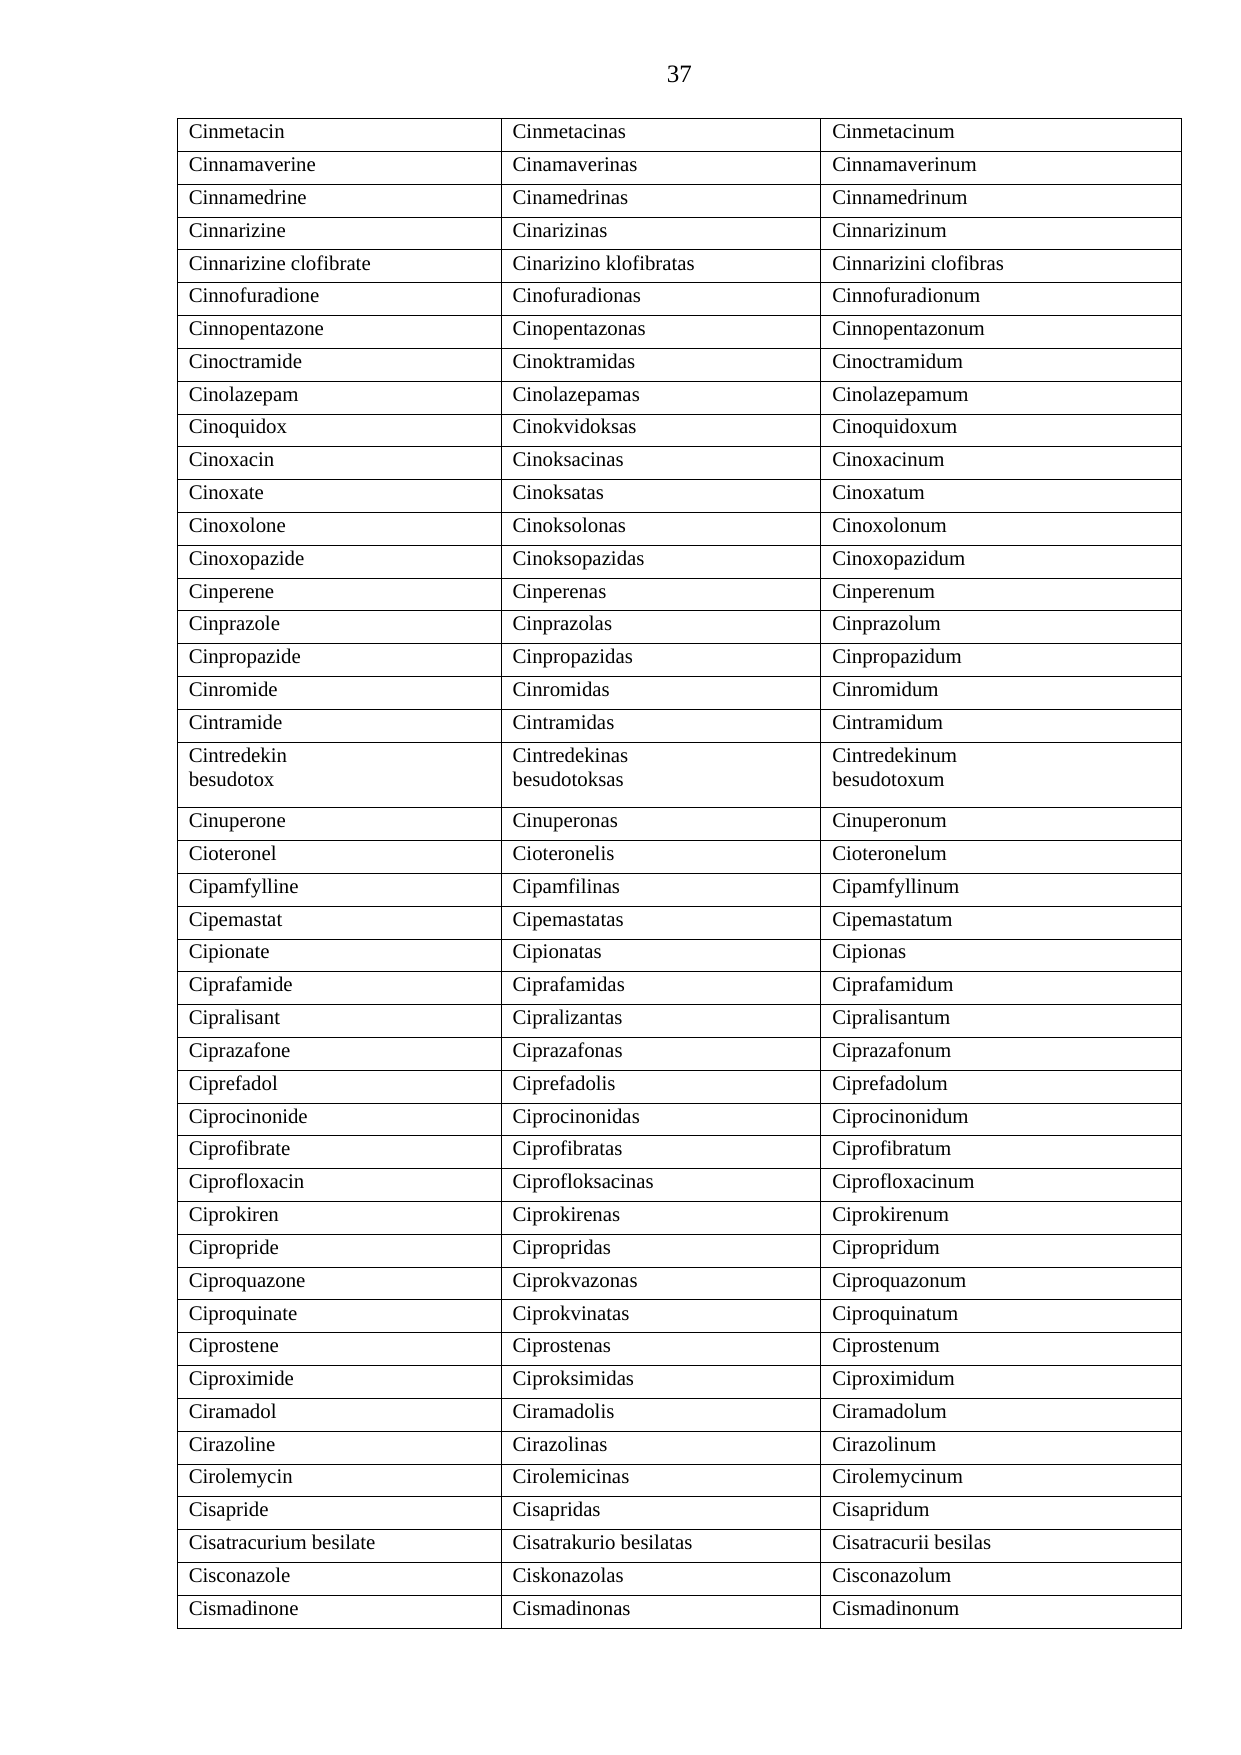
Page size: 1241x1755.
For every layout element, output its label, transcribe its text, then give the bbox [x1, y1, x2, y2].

table_cell Ciprocinonidas [502, 1104, 820, 1135]
table_cell Cinoxate [178, 480, 501, 512]
table_cell Cinprazole [178, 611, 501, 643]
table_cell Cipralizantas [502, 1005, 820, 1037]
table_cell Cinoctramidum [821, 349, 1181, 381]
table_cell Ciramadolum [821, 1399, 1181, 1431]
table_cell Cioteronelum [821, 841, 1181, 873]
table_cell Cinnopentazonum [821, 316, 1181, 348]
table_cell Cismadinonum [821, 1596, 1181, 1627]
table_cell Cinperenas [502, 579, 820, 610]
table_cell Ciprokvinatas [502, 1300, 820, 1332]
table_cell Cinoctramide [178, 349, 501, 381]
table_cell Cinpropazidas [502, 644, 820, 676]
table_cell Cinoksopazidas [502, 546, 820, 577]
table_cell Cintredekinas besudotoksas [502, 743, 820, 807]
table_cell Ciproksimidas [502, 1366, 820, 1398]
table_cell Cinnarizini clofibras [821, 250, 1181, 282]
table_cell Ciskonazolas [502, 1563, 820, 1595]
table_cell Ciprofibrate [178, 1136, 501, 1168]
table_cell Cinoxacinum [821, 447, 1181, 479]
table_cell Cirazolinum [821, 1432, 1181, 1463]
table_cell Ciproximidum [821, 1366, 1181, 1398]
table_cell Ciprefadolis [502, 1071, 820, 1102]
table_cell Cinoxolone [178, 513, 501, 545]
table_cell Cinamaverinas [502, 152, 820, 184]
table_cell Cinperene [178, 579, 501, 610]
table_cell Cioteronel [178, 841, 501, 873]
table_cell Cinuperone [178, 808, 501, 840]
table_cell Cipemastatas [502, 907, 820, 938]
table_cell Cipropridum [821, 1235, 1181, 1267]
table_cell Cisatracurii besilas [821, 1530, 1181, 1562]
table_cell Cinmetacin [178, 119, 501, 151]
table_cell Cinamedrinas [502, 185, 820, 217]
table_cell Cinperenum [821, 579, 1181, 610]
table_cell Cisconazolum [821, 1563, 1181, 1595]
table_cell Ciprokvazonas [502, 1268, 820, 1299]
table_cell Cinnamedrine [178, 185, 501, 217]
table_cell Cinnamaverinum [821, 152, 1181, 184]
table_cell Cismadinonas [502, 1596, 820, 1627]
table_cell Ciprafamidas [502, 972, 820, 1004]
table_cell Ciprefadolum [821, 1071, 1181, 1102]
table_cell Cinoxopazidum [821, 546, 1181, 577]
table_cell Cipionatas [502, 940, 820, 971]
table_cell Cirolemycin [178, 1465, 501, 1496]
table_cell Cipionas [821, 940, 1181, 971]
table_cell Cipamfyllinum [821, 874, 1181, 906]
table_cell Ciramadolis [502, 1399, 820, 1431]
table_cell Ciprostenas [502, 1333, 820, 1365]
table_cell Cirolemicinas [502, 1465, 820, 1496]
table_cell Cinoxatum [821, 480, 1181, 512]
table_cell Cintramidas [502, 710, 820, 742]
table_cell Cintredekin besudotox [178, 743, 501, 807]
table_cell Cipropridas [502, 1235, 820, 1267]
table_cell Ciprazafone [178, 1038, 501, 1070]
table_cell Cinnofuradionum [821, 283, 1181, 315]
table_cell Cinnofuradione [178, 283, 501, 315]
table_cell Cinoksolonas [502, 513, 820, 545]
table_cell Cipionate [178, 940, 501, 971]
table_cell Ciproquinatum [821, 1300, 1181, 1332]
table_cell Ciprostenum [821, 1333, 1181, 1365]
table_cell Cintredekinum besudotoxum [821, 743, 1181, 807]
table_cell Cipemastatum [821, 907, 1181, 938]
table_cell Cinromide [178, 677, 501, 709]
table_cell Cintramidum [821, 710, 1181, 742]
table_cell Ciprocinonide [178, 1104, 501, 1135]
table_cell Cisatracurium besilate [178, 1530, 501, 1562]
table_cell Cinmetacinum [821, 119, 1181, 151]
table_cell Cipralisant [178, 1005, 501, 1037]
table_cell Cioteronelis [502, 841, 820, 873]
table_cell Ciproximide [178, 1366, 501, 1398]
table_cell Cinoxopazide [178, 546, 501, 577]
table_cell Cinarizino klofibratas [502, 250, 820, 282]
table_cell Ciprofloxacin [178, 1169, 501, 1201]
table_cell Cinoxolonum [821, 513, 1181, 545]
table_cell Cirazolinas [502, 1432, 820, 1463]
table_cell Cismadinone [178, 1596, 501, 1627]
table_cell Ciprostene [178, 1333, 501, 1365]
table_cell Cinnamaverine [178, 152, 501, 184]
table_cell Ciprefadol [178, 1071, 501, 1102]
table_cell Cinmetacinas [502, 119, 820, 151]
table_cell Ciprokirenum [821, 1202, 1181, 1234]
table_cell Cinolazepam [178, 382, 501, 413]
table_cell Cisapridum [821, 1497, 1181, 1529]
table_cell Cinoxacin [178, 447, 501, 479]
table_cell Cipropride [178, 1235, 501, 1267]
table_cell Cisapride [178, 1497, 501, 1529]
table_cell Ciprazafonas [502, 1038, 820, 1070]
table_cell Ciramadol [178, 1399, 501, 1431]
table_cell Ciprazafonum [821, 1038, 1181, 1070]
table_cell Cinoksacinas [502, 447, 820, 479]
table_cell Ciprofibratas [502, 1136, 820, 1168]
table_cell Ciprocinonidum [821, 1104, 1181, 1135]
table_cell Ciprofloxacinum [821, 1169, 1181, 1201]
table_cell Cisatrakurio besilatas [502, 1530, 820, 1562]
table_cell Cinromidas [502, 677, 820, 709]
table_cell Cipamfylline [178, 874, 501, 906]
table_cell Cinoquidoxum [821, 415, 1181, 446]
table_cell Cinpropazidum [821, 644, 1181, 676]
table_cell Cintramide [178, 710, 501, 742]
table_cell Cinpropazide [178, 644, 501, 676]
table_cell Ciprofibratum [821, 1136, 1181, 1168]
table_cell Ciprafamidum [821, 972, 1181, 1004]
table_cell Ciproquinate [178, 1300, 501, 1332]
table_cell Ciproquazonum [821, 1268, 1181, 1299]
table_cell Cinnarizinum [821, 218, 1181, 249]
table_cell Cipamfilinas [502, 874, 820, 906]
table_cell Ciproquazone [178, 1268, 501, 1299]
table_cell Cinromidum [821, 677, 1181, 709]
table_cell Cinoksatas [502, 480, 820, 512]
table_cell Cinnopentazone [178, 316, 501, 348]
table_cell Cinnamedrinum [821, 185, 1181, 217]
table_cell Ciprofloksacinas [502, 1169, 820, 1201]
table_cell Cirazoline [178, 1432, 501, 1463]
table_cell Cinnarizine clofibrate [178, 250, 501, 282]
table_cell Cinolazepamum [821, 382, 1181, 413]
table_cell Cinofuradionas [502, 283, 820, 315]
table_cell Cinprazolas [502, 611, 820, 643]
table_cell Cinokvidoksas [502, 415, 820, 446]
table_cell Cinoktramidas [502, 349, 820, 381]
table_cell Cinuperonum [821, 808, 1181, 840]
table_cell Cinuperonas [502, 808, 820, 840]
table_cell Cisconazole [178, 1563, 501, 1595]
table_cell Ciprafamide [178, 972, 501, 1004]
table_cell Ciprokirenas [502, 1202, 820, 1234]
table_cell Cinarizinas [502, 218, 820, 249]
table_cell Cinprazolum [821, 611, 1181, 643]
table_cell Cinolazepamas [502, 382, 820, 413]
table_cell Cisapridas [502, 1497, 820, 1529]
table_cell Ciprokiren [178, 1202, 501, 1234]
table_cell Cinnarizine [178, 218, 501, 249]
table_cell Cipemastat [178, 907, 501, 938]
table_cell Cirolemycinum [821, 1465, 1181, 1496]
table_cell Cinopentazonas [502, 316, 820, 348]
table_cell Cinoquidox [178, 415, 501, 446]
table_cell Cipralisantum [821, 1005, 1181, 1037]
